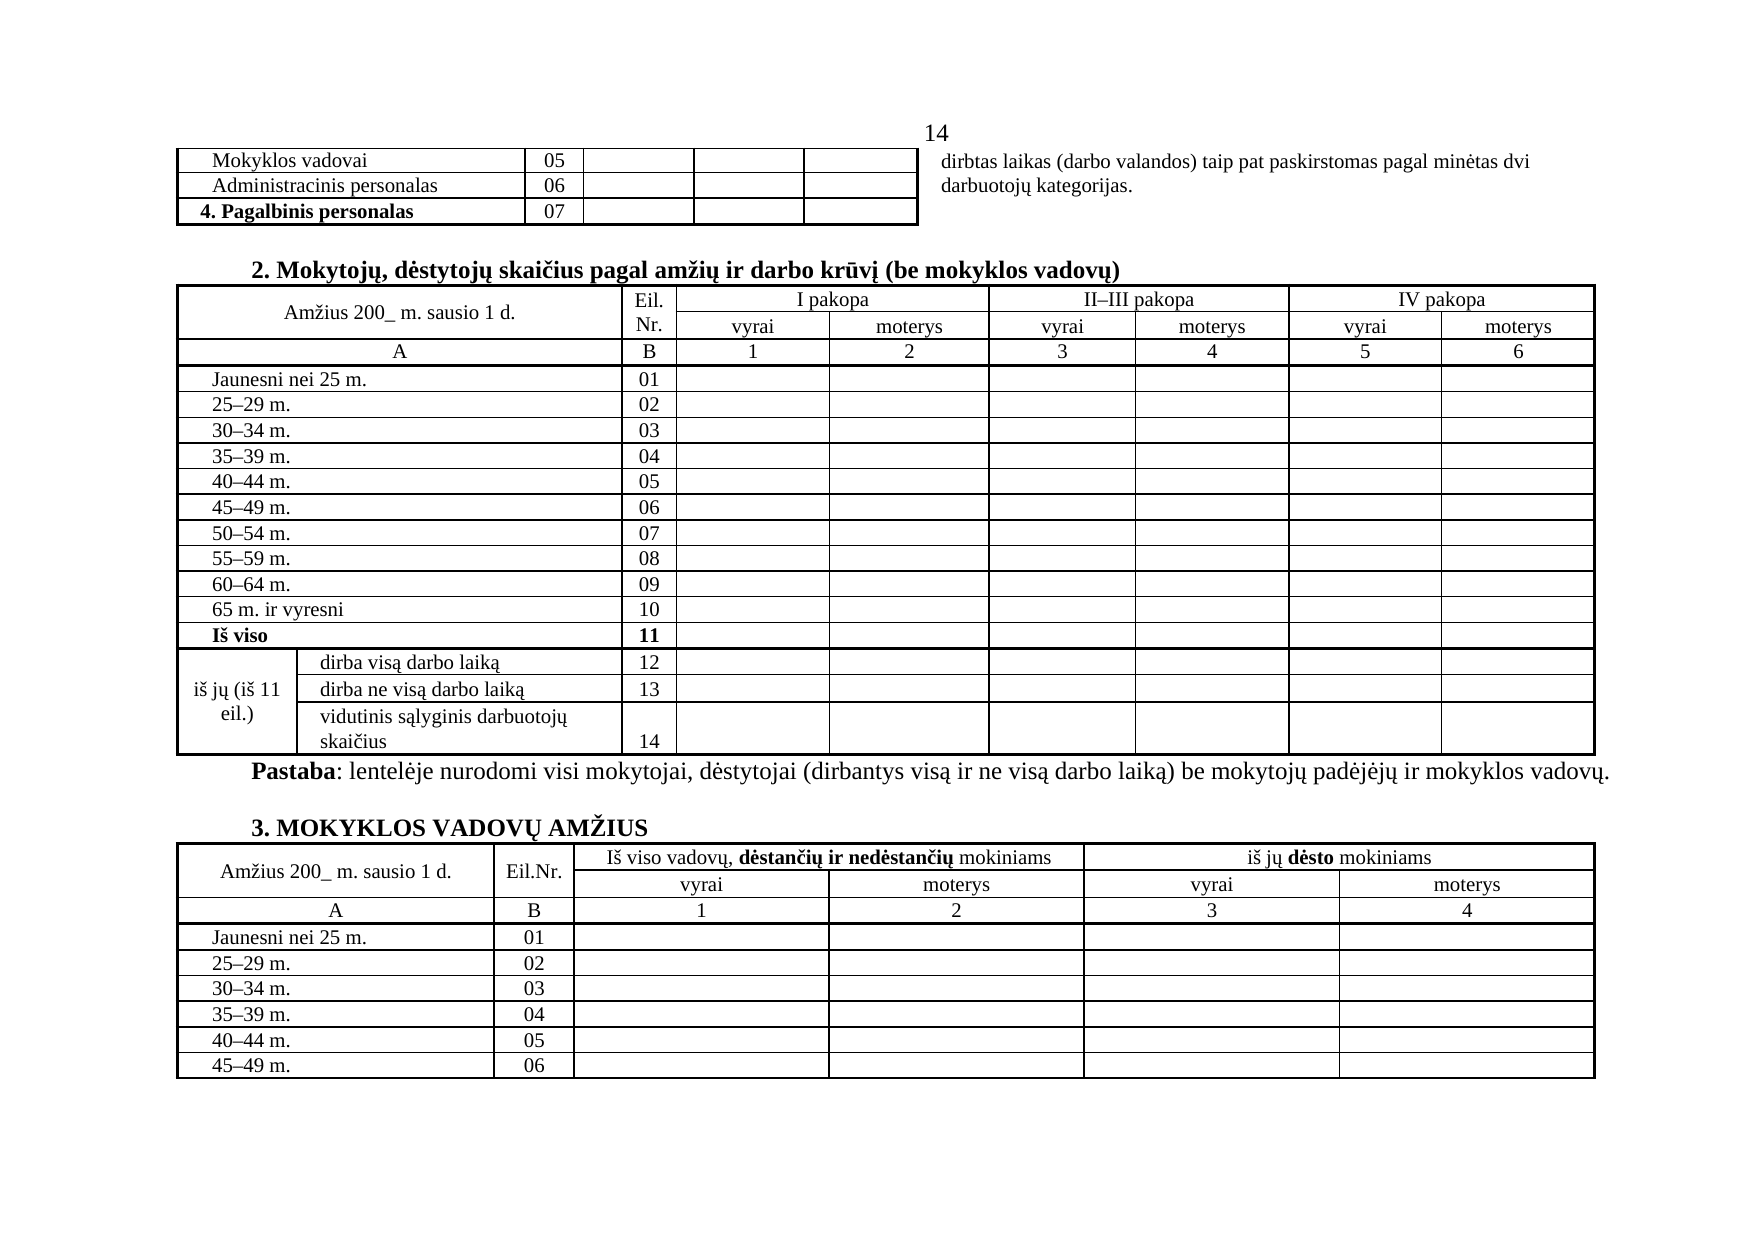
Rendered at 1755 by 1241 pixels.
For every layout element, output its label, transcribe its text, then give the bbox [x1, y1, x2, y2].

table_cell 06 [623, 495, 676, 519]
table_cell [677, 495, 829, 519]
table_cell 05 [623, 469, 676, 493]
table_cell 1 [677, 340, 829, 363]
table_cell 6 [1442, 340, 1593, 363]
table_cell [1442, 469, 1593, 493]
table_cell 35–39 m. [179, 1002, 493, 1026]
table_cell [805, 199, 916, 223]
table_cell [830, 546, 988, 570]
table_cell [677, 418, 829, 442]
table_cell [1290, 623, 1441, 647]
table_cell vyrai [677, 312, 829, 338]
table_cell 04 [623, 444, 676, 468]
table_cell [1442, 444, 1593, 468]
table_cell [990, 418, 1135, 442]
table_cell [1340, 976, 1593, 1000]
table_cell [695, 149, 803, 172]
table_cell [1290, 495, 1441, 519]
table_header iš jų dėsto mokiniams [1085, 845, 1593, 869]
table_cell [1340, 1053, 1593, 1077]
table_cell [990, 521, 1135, 544]
table_cell [990, 675, 1135, 701]
text 2. Mokytojų, dėstytojų skaičius pagal amžių ir darbo krūvį (be mokyklos vadovų) [177, 255, 1695, 283]
table_cell [1136, 703, 1288, 753]
table_cell [830, 650, 988, 674]
table_cell moterys [1442, 312, 1593, 338]
table_cell 08 [623, 546, 676, 570]
table_cell [695, 199, 803, 223]
table_cell [805, 173, 916, 197]
table_cell 3 [990, 340, 1135, 363]
table_cell 02 [623, 392, 676, 416]
table_header IV pakopa [1290, 287, 1593, 311]
table_cell [584, 199, 693, 223]
table_cell Jaunesni nei 25 m. [179, 367, 621, 391]
table_cell [830, 469, 988, 493]
table_cell [830, 521, 988, 544]
table_cell [1136, 623, 1288, 647]
table_cell 50–54 m. [179, 521, 621, 544]
table_cell 02 [495, 951, 573, 975]
table_cell [1442, 650, 1593, 674]
table_cell [1340, 951, 1593, 975]
table_cell 4. Pagalbinis personalas [179, 199, 524, 223]
table_cell 07 [623, 521, 676, 544]
table_cell [1340, 925, 1593, 949]
table_cell [805, 149, 916, 172]
table_cell [830, 623, 988, 647]
table_cell 07 [526, 199, 583, 223]
table_cell [990, 392, 1135, 416]
table_cell Iš viso [179, 623, 621, 647]
table_cell [1442, 418, 1593, 442]
table_cell [1442, 546, 1593, 570]
table_cell 30–34 m. [179, 976, 493, 1000]
table_cell 03 [623, 418, 676, 442]
table_cell vidutinis sąlyginis darbuotojų skaičius [298, 703, 621, 753]
table_cell 03 [495, 976, 573, 1000]
table_cell [830, 1002, 1083, 1026]
table_cell vyrai [1290, 312, 1441, 338]
table_cell [990, 703, 1135, 753]
table_cell [575, 925, 828, 949]
table_cell [1442, 623, 1593, 647]
table_cell [1085, 925, 1339, 949]
text 3. Mokyklos vadovų amžius [177, 813, 1695, 842]
table_cell 2 [830, 340, 988, 363]
table_cell 06 [526, 173, 583, 197]
table_cell 05 [526, 149, 583, 172]
table_cell Mokyklos vadovai [179, 149, 524, 172]
table_cell 55–59 m. [179, 546, 621, 570]
table_cell [830, 703, 988, 753]
table_cell [1290, 572, 1441, 596]
table_cell [584, 149, 693, 172]
table_cell 45–49 m. [179, 1053, 493, 1077]
table_cell moterys [1136, 312, 1288, 338]
table_cell [677, 392, 829, 416]
table_cell 3 [1085, 898, 1339, 922]
table_cell [990, 650, 1135, 674]
table_cell iš jų (iš 11 eil.) [179, 650, 296, 753]
table_cell [677, 521, 829, 544]
table_cell [1136, 367, 1288, 391]
table_cell 09 [623, 572, 676, 596]
table_cell 60–64 m. [179, 572, 621, 596]
table_cell [1290, 367, 1441, 391]
table_cell [1290, 418, 1441, 442]
table_cell [677, 367, 829, 391]
table_cell [1290, 675, 1441, 701]
table_cell [830, 444, 988, 468]
table_cell 4 [1340, 898, 1593, 922]
table_cell [830, 495, 988, 519]
table_cell [1085, 1002, 1339, 1026]
table_cell [1290, 521, 1441, 544]
table_cell [1442, 572, 1593, 596]
table_cell 25–29 m. [179, 951, 493, 975]
table_cell [1442, 521, 1593, 544]
table_cell [1340, 1028, 1593, 1052]
table_cell 11 [623, 623, 676, 647]
text Pastaba: lentelėje nurodomi visi mokytojai, dėstytojai (dirbantys visą ir ne visą darbo laiką) be mokytojų padėjėjų ir mokyklos vadovų. [177, 756, 1695, 784]
table_cell B [623, 340, 676, 363]
table_cell vyrai [575, 871, 828, 896]
table_cell 04 [495, 1002, 573, 1026]
table_cell [1290, 597, 1441, 621]
table_cell [990, 367, 1135, 391]
table_cell 01 [623, 367, 676, 391]
table_cell 25–29 m. [179, 392, 621, 416]
table_cell [1136, 546, 1288, 570]
table_cell [1136, 444, 1288, 468]
table_cell 40–44 m. [179, 1028, 493, 1052]
table_cell moterys [830, 871, 1083, 896]
table_cell [1085, 976, 1339, 1000]
table_cell Administracinis personalas [179, 173, 524, 197]
table_cell [1136, 418, 1288, 442]
table_cell [1085, 1028, 1339, 1052]
table_header Iš viso vadovų, dėstančių ir nedėstančių mokiniams [575, 845, 1083, 869]
table_cell [830, 367, 988, 391]
table_cell 05 [495, 1028, 573, 1052]
table_cell [990, 572, 1135, 596]
table_cell [1136, 675, 1288, 701]
table_cell [1085, 1053, 1339, 1077]
table_cell [830, 597, 988, 621]
table_cell 01 [495, 925, 573, 949]
table_cell [1136, 521, 1288, 544]
table_cell 13 [623, 675, 676, 701]
table_cell [677, 469, 829, 493]
table_header Eil.Nr. [495, 845, 573, 896]
table_cell [990, 444, 1135, 468]
table_cell [1442, 703, 1593, 753]
table_cell [695, 173, 803, 197]
table_cell [677, 675, 829, 701]
table_cell [1442, 675, 1593, 701]
table_cell [575, 976, 828, 1000]
table_cell [990, 623, 1135, 647]
table_header Eil.Nr. [623, 287, 676, 338]
table_cell A [179, 898, 493, 922]
table_cell [1290, 703, 1441, 753]
table_cell 35–39 m. [179, 444, 621, 468]
table_header I pakopa [677, 287, 988, 311]
table_header Amžius 200_ m. sausio 1 d. [179, 287, 621, 338]
table_cell [1136, 392, 1288, 416]
table_cell 12 [623, 650, 676, 674]
table_cell [677, 650, 829, 674]
table_cell [990, 495, 1135, 519]
table_cell [677, 572, 829, 596]
table_cell [575, 1053, 828, 1077]
table_cell [1136, 469, 1288, 493]
table_cell [1136, 495, 1288, 519]
table_cell 1 [575, 898, 828, 922]
table_cell [830, 951, 1083, 975]
table_cell [1442, 597, 1593, 621]
table_cell [990, 469, 1135, 493]
table_cell [830, 418, 988, 442]
table_cell 2 [830, 898, 1083, 922]
table_cell vyrai [990, 312, 1135, 338]
table_cell [830, 1053, 1083, 1077]
table_cell moterys [830, 312, 988, 338]
table_cell 4 [1136, 340, 1288, 363]
table_cell 5 [1290, 340, 1441, 363]
table_cell [677, 444, 829, 468]
table_cell [1442, 392, 1593, 416]
table_cell [1290, 444, 1441, 468]
table_cell B [495, 898, 573, 922]
table_cell [1290, 650, 1441, 674]
table_cell [1290, 392, 1441, 416]
table_cell [677, 546, 829, 570]
table_cell [575, 951, 828, 975]
table_cell [830, 976, 1083, 1000]
table_cell 30–34 m. [179, 418, 621, 442]
table_cell [1442, 495, 1593, 519]
table_cell [1442, 367, 1593, 391]
table_cell dirbtas laikas (darbo valandos) taip pat paskirstomas pagal minėtas dvi darbuotojų kategorijas. [919, 148, 1595, 223]
table_cell [677, 597, 829, 621]
table_cell [1340, 1002, 1593, 1026]
table_cell dirba ne visą darbo laiką [298, 675, 621, 701]
table_cell [830, 392, 988, 416]
table_header Amžius 200_ m. sausio 1 d. [179, 845, 493, 896]
table_cell [1136, 572, 1288, 596]
table_cell [830, 572, 988, 596]
table_cell [584, 173, 693, 197]
table_cell [1136, 597, 1288, 621]
table_cell [830, 675, 988, 701]
table_cell 06 [495, 1053, 573, 1077]
table_cell A [179, 340, 621, 363]
table_cell vyrai [1085, 871, 1339, 896]
table_cell dirba visą darbo laiką [298, 650, 621, 674]
table_cell [1290, 546, 1441, 570]
table_cell [677, 623, 829, 647]
table_cell [575, 1028, 828, 1052]
table_cell [990, 597, 1135, 621]
table_cell [1136, 650, 1288, 674]
table_header II–III pakopa [990, 287, 1288, 311]
table_cell Jaunesni nei 25 m. [179, 925, 493, 949]
table_cell 65 m. ir vyresni [179, 597, 621, 621]
table_cell [677, 703, 829, 753]
table_cell moterys [1340, 871, 1593, 896]
table_cell 45–49 m. [179, 495, 621, 519]
table_cell 40–44 m. [179, 469, 621, 493]
table_cell [575, 1002, 828, 1026]
table_cell [990, 546, 1135, 570]
table_cell [830, 925, 1083, 949]
table_cell [830, 1028, 1083, 1052]
table_cell [1290, 469, 1441, 493]
table_cell [1085, 951, 1339, 975]
table_cell 14 [623, 703, 676, 753]
table_cell 10 [623, 597, 676, 621]
